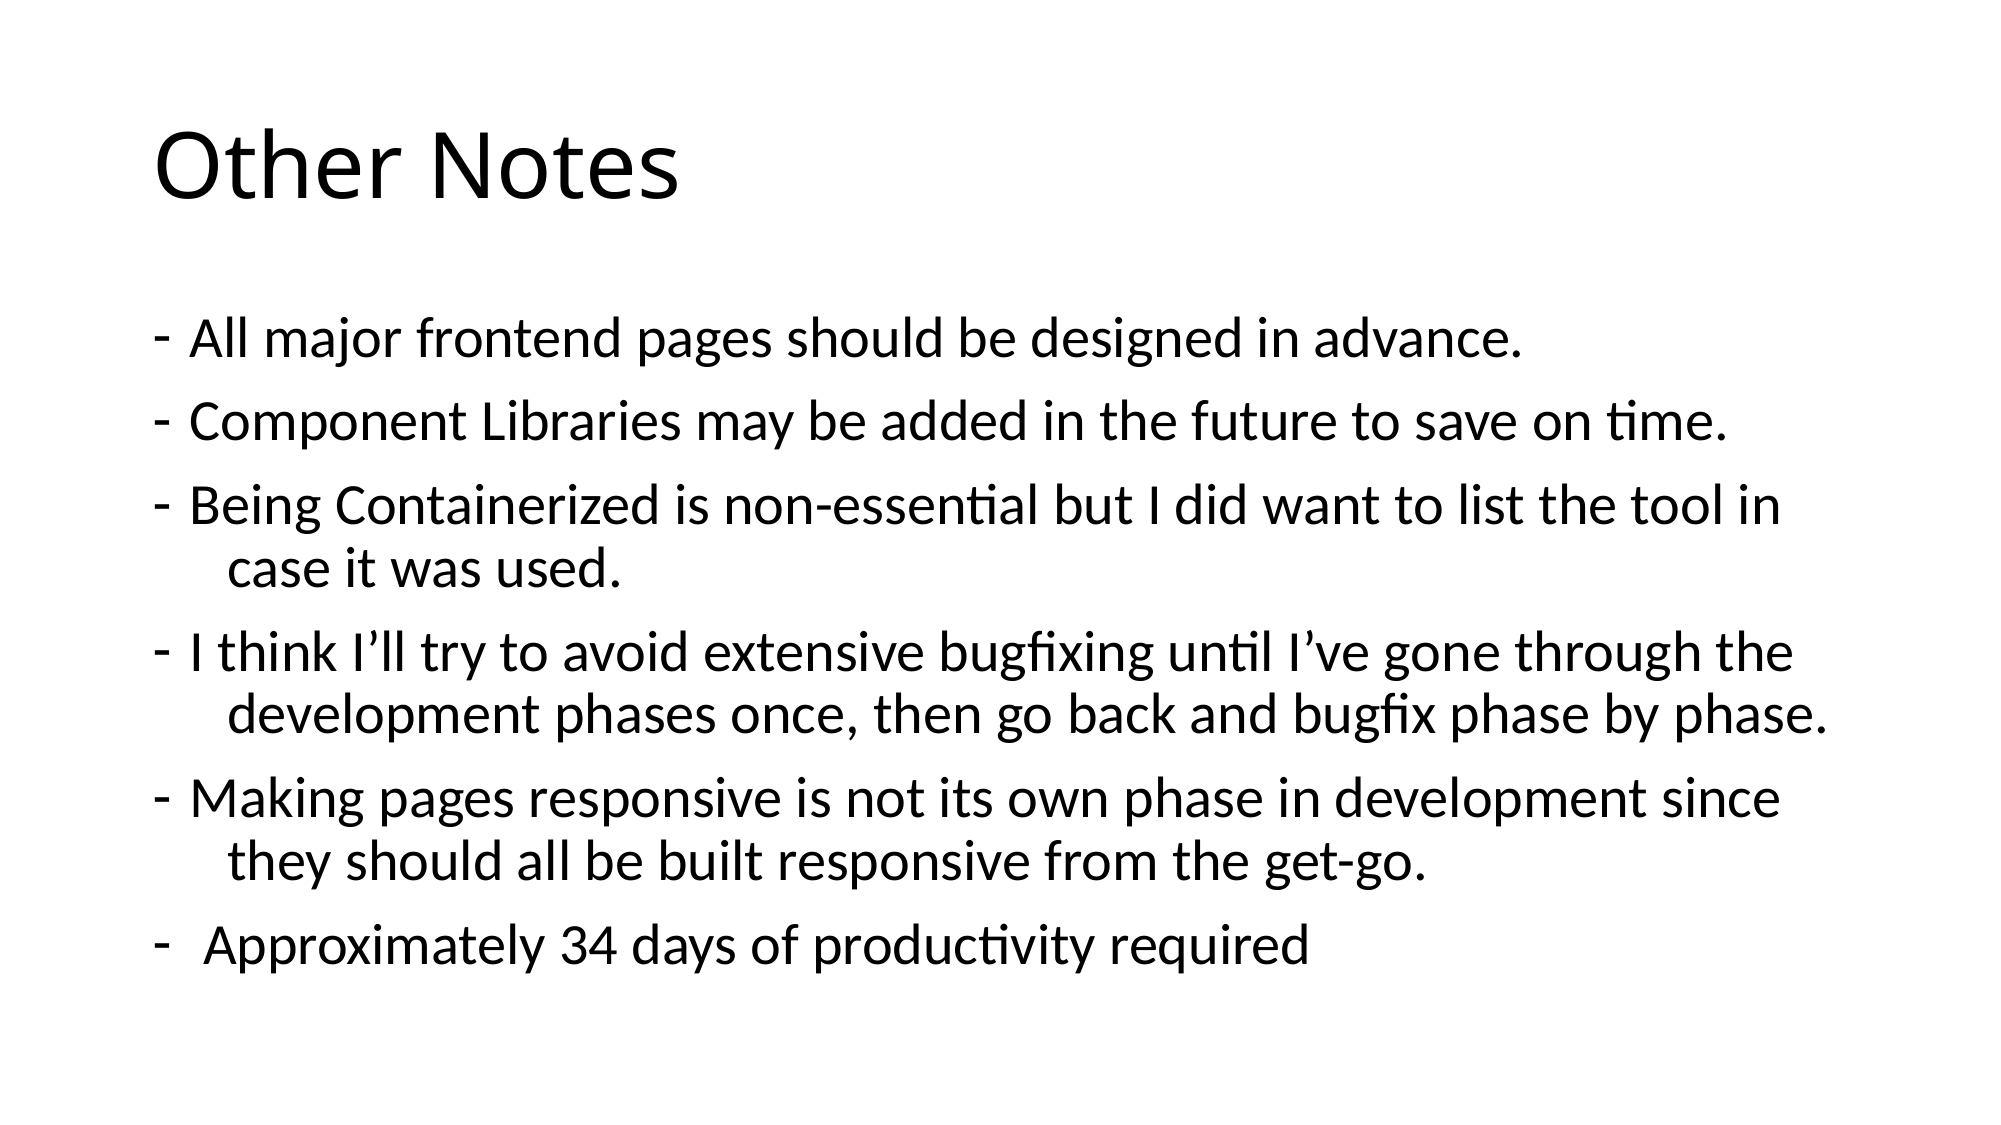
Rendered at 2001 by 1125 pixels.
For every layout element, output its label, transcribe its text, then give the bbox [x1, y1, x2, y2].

list All major frontend pages should be designed in advance. Component Libraries may be added in the future to save on time. Being Containerized is non-essential but I did want to list the tool in case it was used. I think I’ll try to avoid extensive bugfixing until I’ve gone through the development phases once, then go back and bugfix phase by phase. Making pages responsive is not its own phase in development since they should all be built responsive from the get-go. Approximately 34 days of productivity required [137, 299, 1863, 1014]
title Other Notes [137, 59, 1863, 278]
